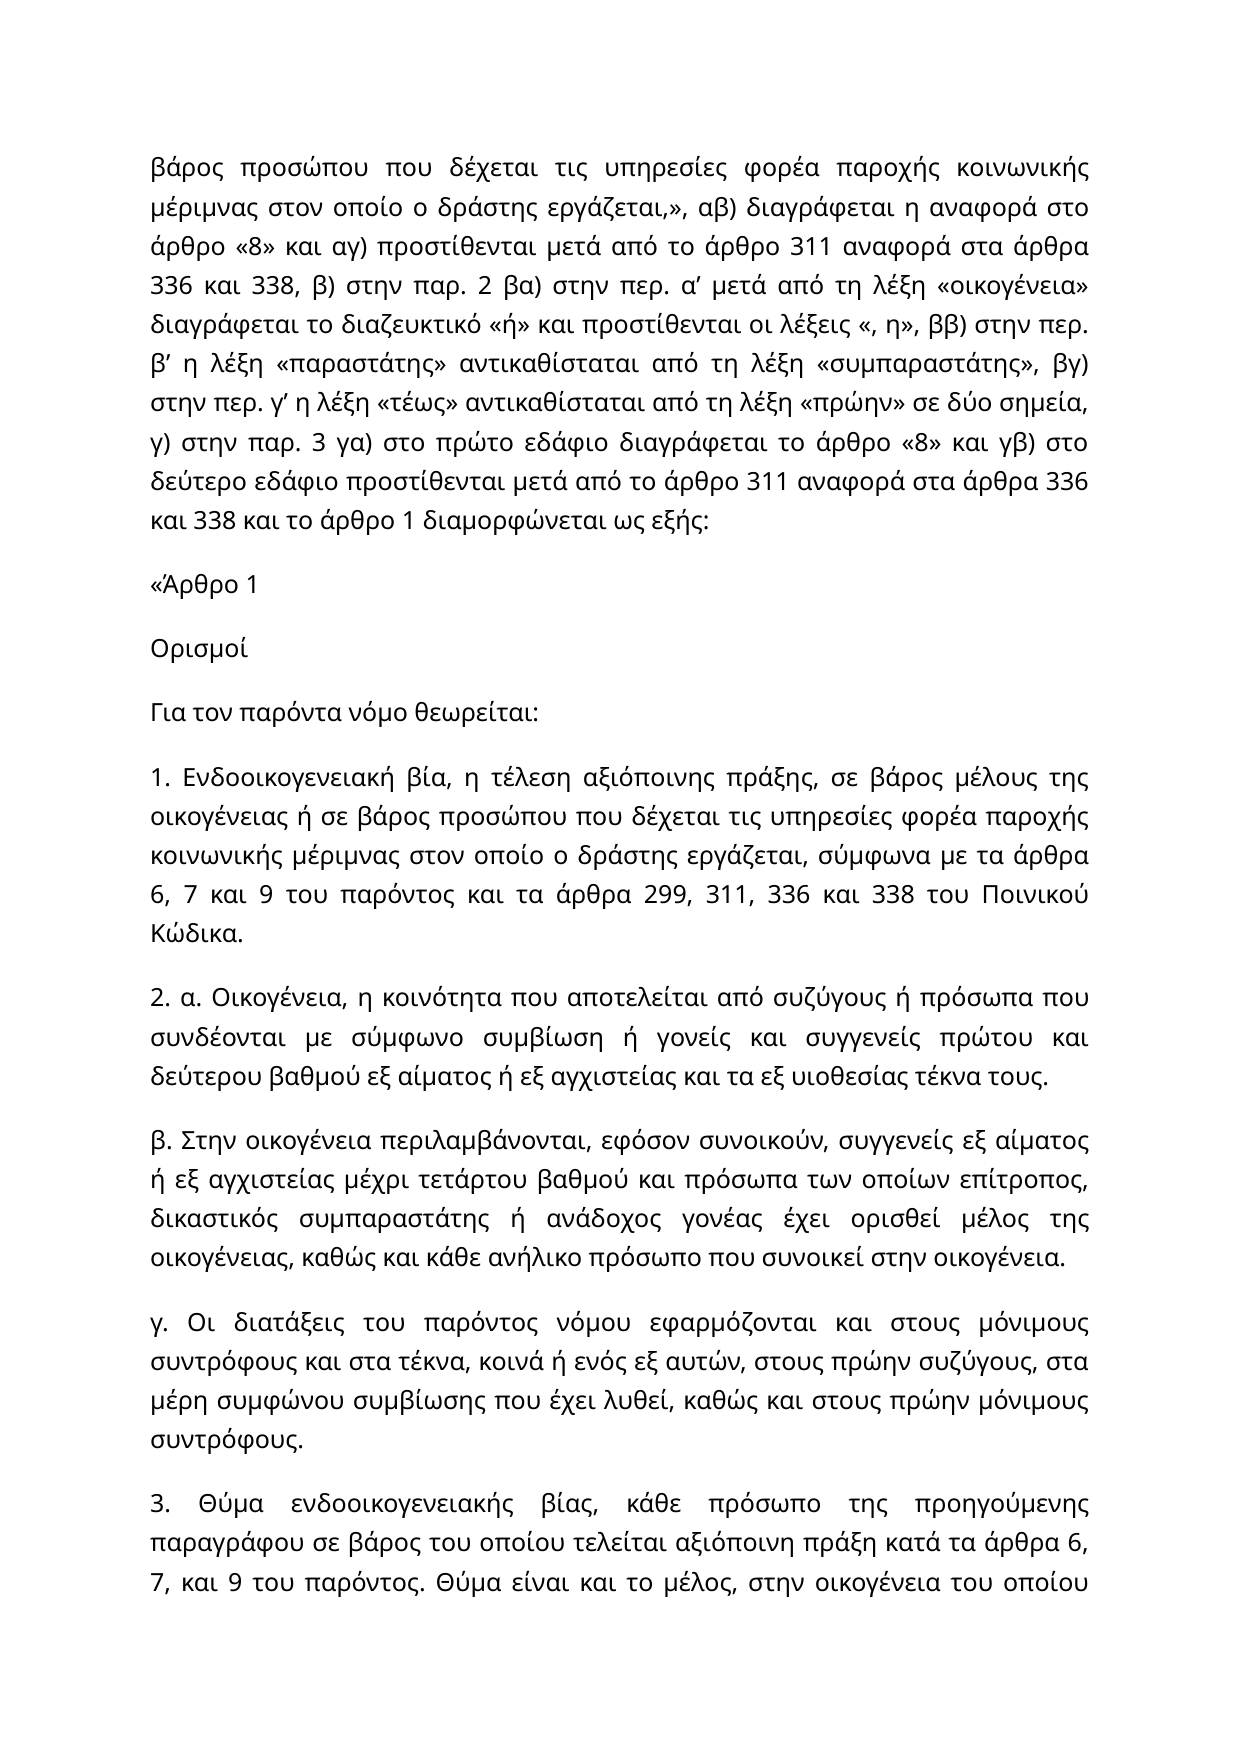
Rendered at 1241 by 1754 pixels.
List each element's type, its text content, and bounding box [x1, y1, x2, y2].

text 2. α. Οικογένεια, η κοινότητα που αποτελείται από συζύγους ή πρόσωπα που συνδέονται με σύμφωνο συμβίωση ή γονείς και συγγενείς πρώτου και δεύτερου βαθμού εξ αίματος ή εξ αγχιστείας και τα εξ υιοθεσίας τέκνα τους. [150, 980, 1090, 1092]
text 3. Θύμα ενδοοικογενειακής βίας, κάθε πρόσωπο της προηγούμενης παραγράφου σε βάρος του οποίου τελείται αξιόποινη πράξη κατά τα άρθρα 6, 7, και 9 του παρόντος. Θύμα είναι και το μέλος, στην οικογένεια του οποίου [150, 1486, 1090, 1598]
text Για τον παρόντα νόμο θεωρείται: [150, 695, 1090, 729]
text «Άρθρο 1 [150, 567, 1090, 601]
text Ορισμοί [150, 631, 1090, 665]
text βάρος προσώπου που δέχεται τις υπηρεσίες φορέα παροχής κοινωνικής μέριμνας στον οποίο ο δράστης εργάζεται,», αβ) διαγράφεται η αναφορά στο άρθρο «8» και αγ) προστίθενται μετά από το άρθρο 311 αναφορά στα άρθρα 336 και 338, β) στην παρ. 2 βα) στην περ. α’ μετά από τη λέξη «οικογένεια» διαγράφεται το διαζευκτικό «ή» και προστίθενται οι λέξεις «, η», ββ) στην περ. β’ η λέξη «παραστάτης» αντικαθίσταται από τη λέξη «συμπαραστάτης», βγ) στην περ. γ’ η λέξη «τέως» αντικαθίσταται από τη λέξη «πρώην» σε δύο σημεία, γ) στην παρ. 3 γα) στο πρώτο εδάφιο διαγράφεται το άρθρο «8» και γβ) στο δεύτερο εδάφιο προστίθενται μετά από το άρθρο 311 αναφορά στα άρθρα 336 και 338 και το άρθρο 1 διαμορφώνεται ως εξής: [150, 150, 1090, 537]
text β. Στην οικογένεια περιλαμβάνονται, εφόσον συνοικούν, συγγενείς εξ αίματος ή εξ αγχιστείας μέχρι τετάρτου βαθμού και πρόσωπα των οποίων επίτροπος, δικαστικός συμπαραστάτης ή ανάδοχος γονέας έχει ορισθεί μέλος της οικογένειας, καθώς και κάθε ανήλικο πρόσωπο που συνοικεί στην οικογένεια. [150, 1122, 1090, 1274]
text γ. Οι διατάξεις του παρόντος νόμου εφαρμόζονται και στους μόνιμους συντρόφους και στα τέκνα, κοινά ή ενός εξ αυτών, στους πρώην συζύγους, στα μέρη συμφώνου συμβίωσης που έχει λυθεί, καθώς και στους πρώην μόνιμους συντρόφους. [150, 1304, 1090, 1456]
text 1. Ενδοοικογενειακή βία, η τέλεση αξιόποινης πράξης, σε βάρος μέλους της οικογένειας ή σε βάρος προσώπου που δέχεται τις υπηρεσίες φορέα παροχής κοινωνικής μέριμνας στον οποίο ο δράστης εργάζεται, σύμφωνα με τα άρθρα 6, 7 και 9 του παρόντος και τα άρθρα 299, 311, 336 και 338 του Ποινικού Κώδικα. [150, 759, 1090, 950]
